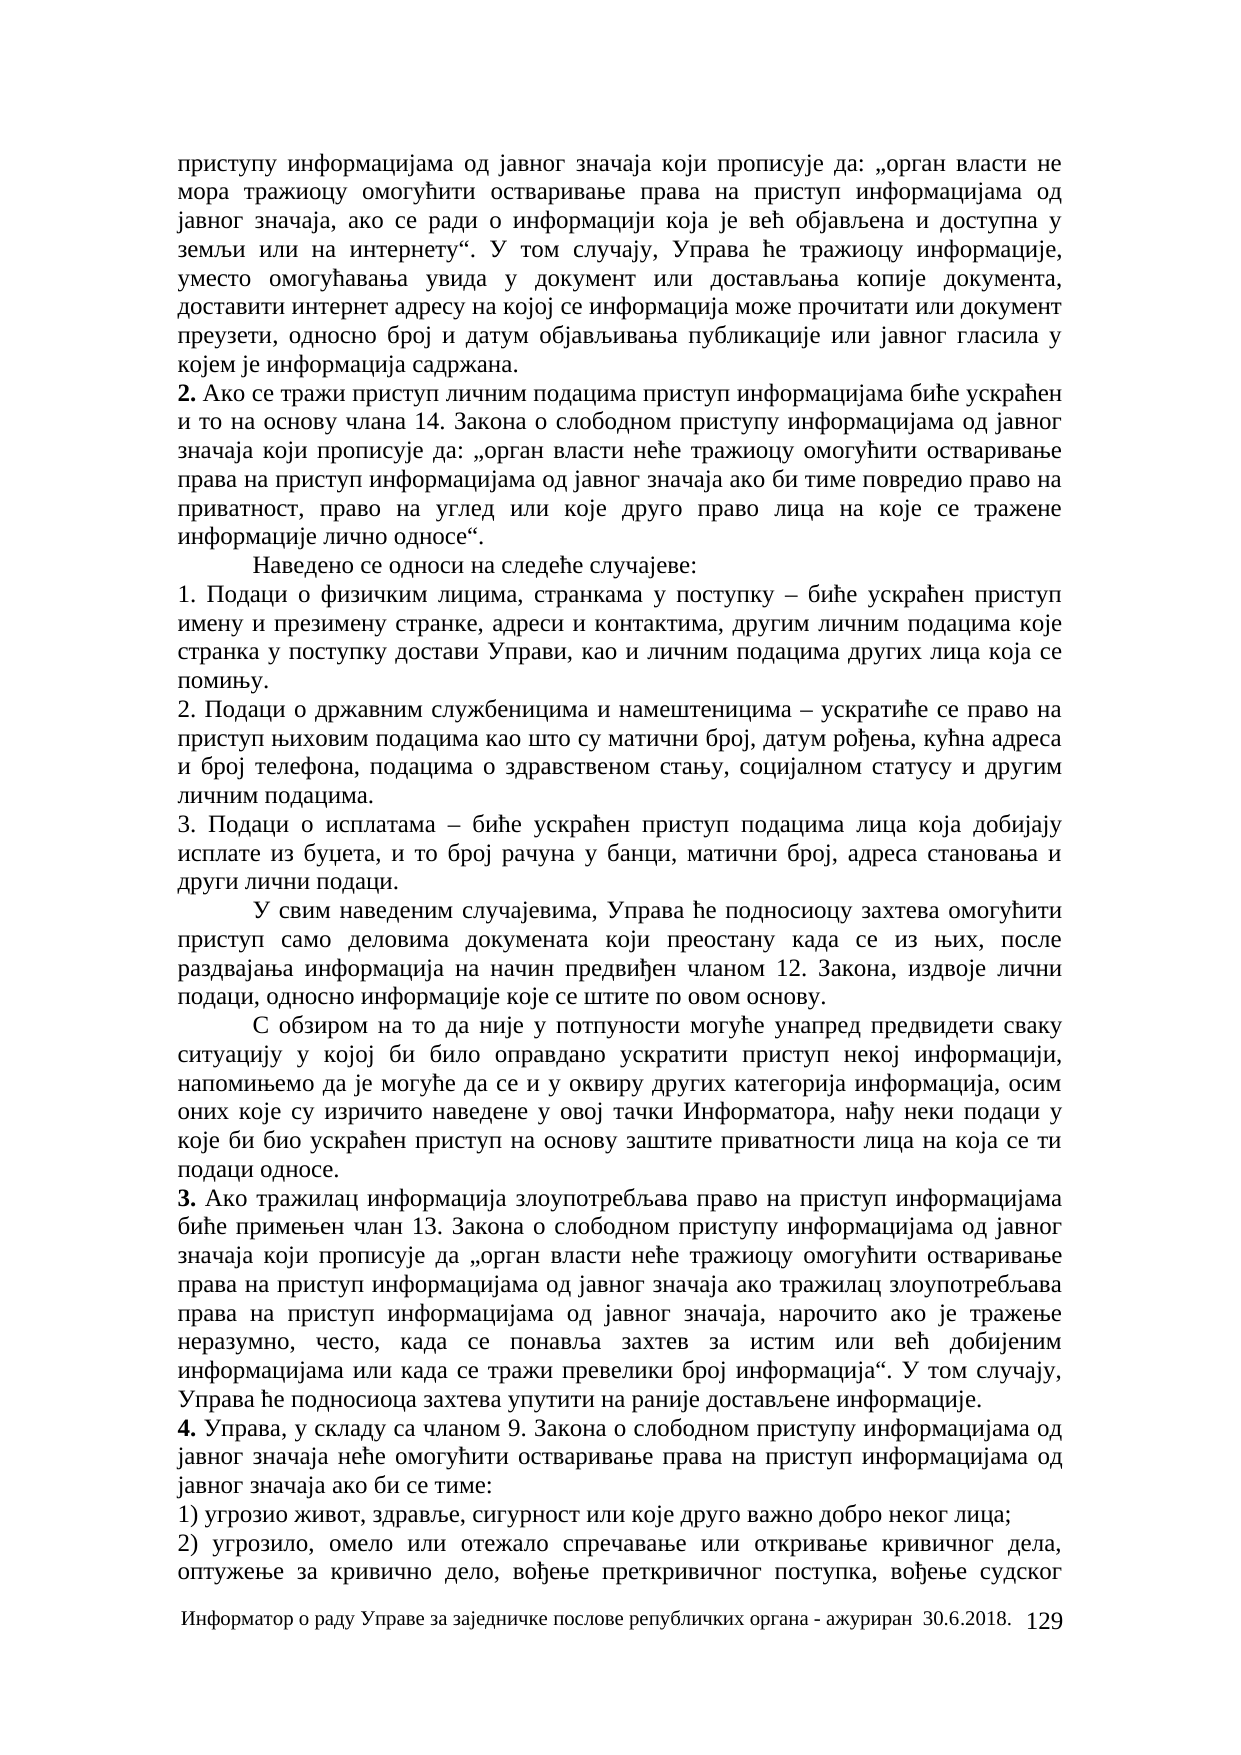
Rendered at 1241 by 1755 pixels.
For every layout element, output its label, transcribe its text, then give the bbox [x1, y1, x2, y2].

text 2. Подаци о државним службеницима и намештеницима – ускратиће се право на приступ њиховим подацима као што су матични број, датум рођења, кућна адреса и број телефона, подацима о здравственом стању, социјалном статусу и другим личним подацима. [177, 694, 1063, 809]
text С обзиром на то да није у потпуности могуће унапред предвидети сваку ситуацију у којој би било оправдано ускратити приступ некој информацији, напомињемо да је могуће да се и у оквиру других категорија информација, осим оних које су изричито наведене у овој тачки Информатора, нађу неки подаци у које би био ускраћен приступ на основу заштите приватности лица на која се ти подаци односе. [177, 1010, 1063, 1183]
text 1. Подаци о физичким лицима, странкама у поступку – биће ускраћен приступ имену и презимену странке, адреси и контактима, другим личним подацима које странка у поступку достави Управи, као и личним подацима других лица која се помињу. [177, 579, 1063, 694]
text 2) угрозило, омело или отежало спречавање или откривање кривичног дела, оптужење за кривично дело, вођење преткривичног поступка, вођење судског [177, 1528, 1063, 1585]
text приступу информацијама од јавног значаја који прописује да: „орган власти не мора тражиоцу омогућити остваривање права на приступ информацијама од јавног значаја, ако се ради о информацији која је већ објављена и доступна у земљи или на интернету“. У том случају, Управа ће тражиоцу информације, уместо омогућавања увида у документ или достављања копије документа, доставити интернет адресу на којој се информација може прочитати или документ преузети, односно број и датум објављивања публикације или јавног гласила у којем је информација садржана. [177, 148, 1063, 378]
text Наведено се односи на следеће случајеве: [177, 550, 1063, 579]
text 3. Подаци о исплатама – биће ускраћен приступ подацима лица која добијају исплате из буџета, и то број рачуна у банци, матични број, адреса становања и други лични подаци. [177, 809, 1063, 895]
text 1) угрозио живот, здравље, сигурност или које друго важно добро неког лица; [177, 1499, 1063, 1528]
text 4. Управа, у складу са чланом 9. Закона о слободном приступу информацијама од јавног значаја неће омогућити остваривање права на приступ информацијама од јавног значаја ако би се тиме: [177, 1413, 1063, 1499]
text 2. Ако се тражи приступ личним подацима приступ информацијама биће ускраћен и то на основу члана 14. Закона о слободном приступу информацијама од јавног значаја који прописује да: „орган власти неће тражиоцу омогућити остваривање права на приступ информацијама од јавног значаја ако би тиме повредио право на приватност, право на углед или које друго право лица на које се тражене информације лично односе“. [177, 378, 1063, 550]
text У свим наведеним случајевима, Управа ће подносиоцу захтева омогућити приступ само деловима докумената који преостану када се из њих, после раздвајања информација на начин предвиђен чланом 12. Закона, издвоје лични подаци, односно информације које се штите по овом основу. [177, 895, 1063, 1010]
text 3. Ако тражилац информација злоупотребљава право на приступ информацијама биће примењен члан 13. Закона о слободном приступу информацијама од јавног значаја који прописује да „орган власти неће тражиоцу омогућити остваривање права на приступ информацијама од јавног значаја ако тражилац злоупотребљава права на приступ информацијама од јавног значаја, нарочито ако је тражење неразумно, често, када се понавља захтев за истим или већ добијеним информацијама или када се тражи превелики број информација“. У том случају, Управа ће подносиоца захтева упутити на раније достављене информације. [177, 1183, 1063, 1413]
